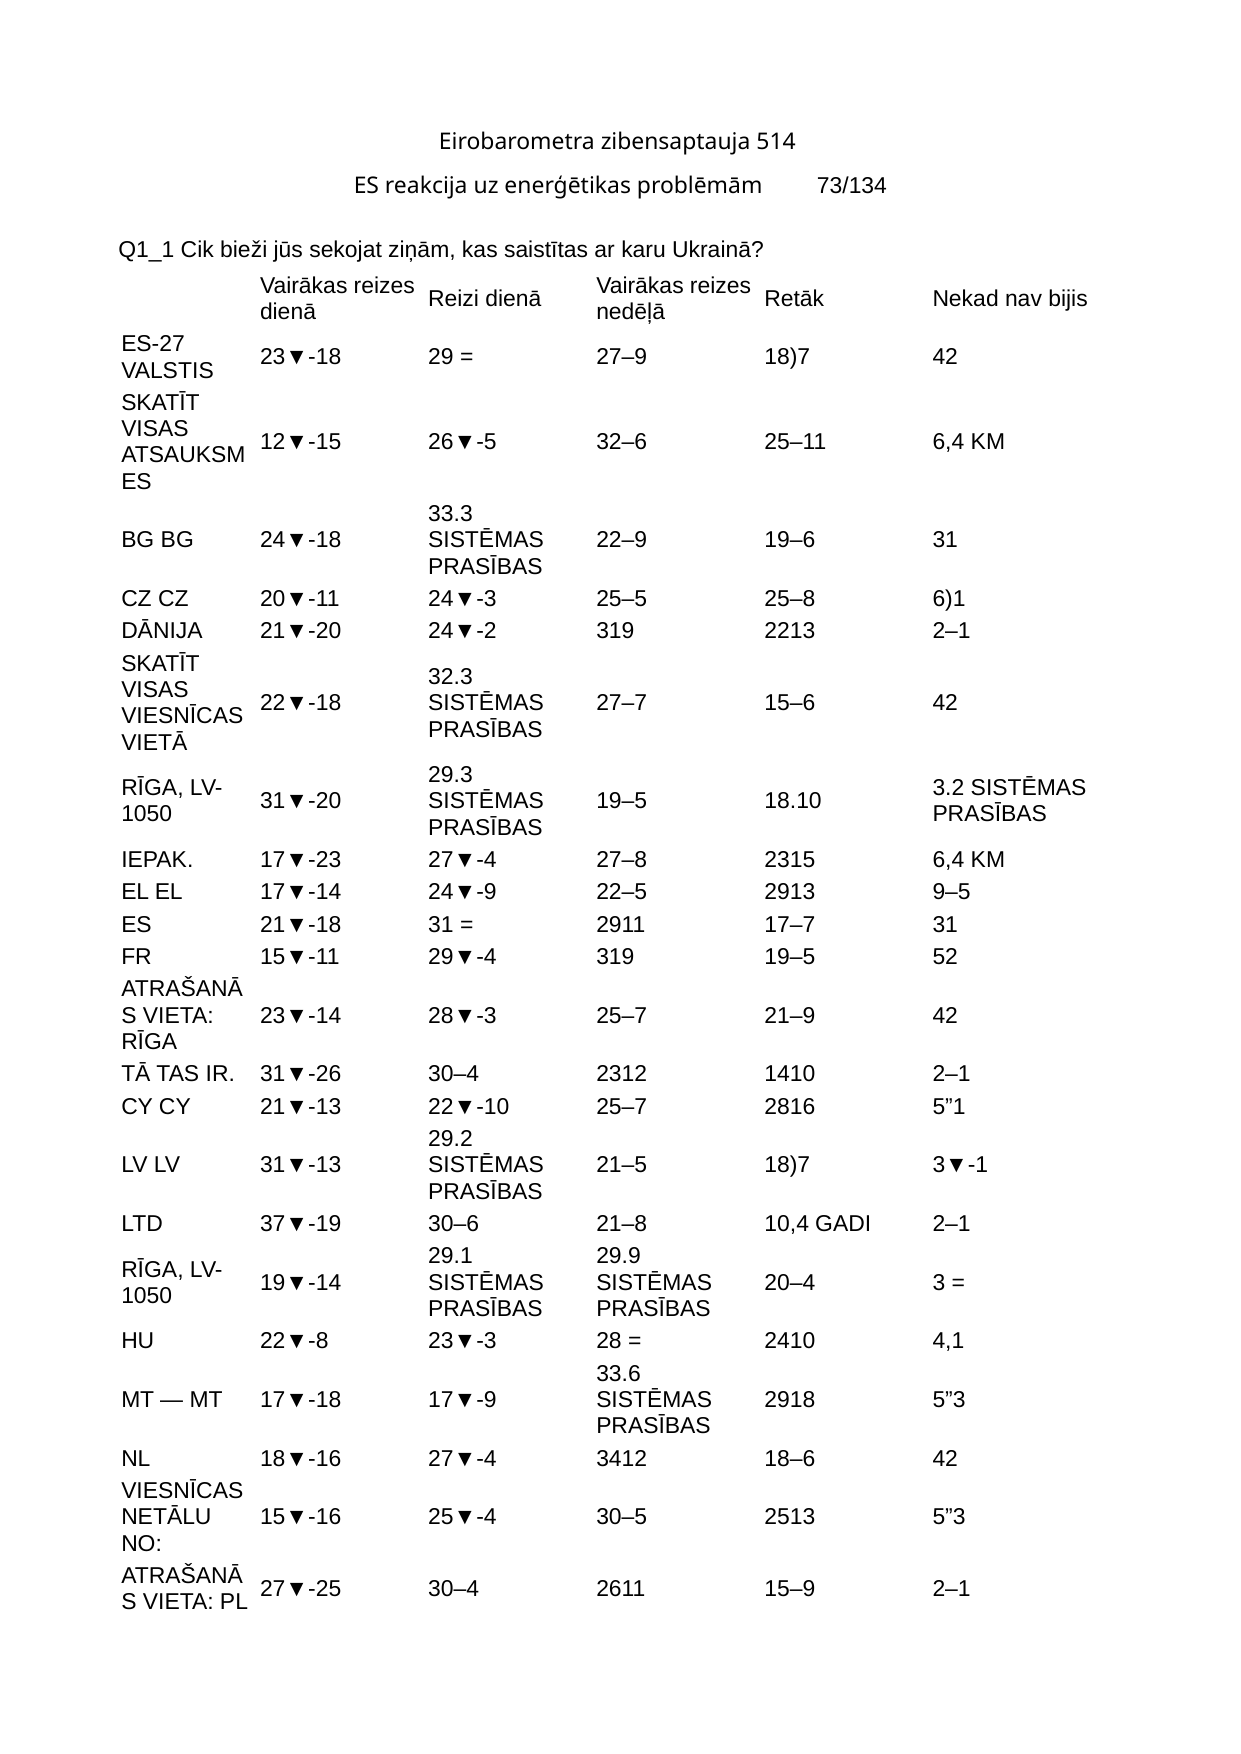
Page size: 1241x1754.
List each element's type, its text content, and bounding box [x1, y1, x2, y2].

table_cell 5”3 [929, 1474, 1097, 1559]
table_cell 21–5 [593, 1122, 761, 1207]
table_cell LTD [118, 1207, 257, 1239]
table_cell 23▼-18 [257, 327, 425, 386]
table_cell LV LV [118, 1122, 257, 1207]
table_cell 18.10 [761, 758, 929, 843]
table_cell 33.6 SISTĒMAS PRASĪBAS [593, 1357, 761, 1442]
table_cell CZ CZ [118, 582, 257, 614]
table_header Retāk [761, 269, 929, 327]
table_cell 2312 [593, 1058, 761, 1090]
table_cell RĪGA, LV-1050 [118, 758, 257, 843]
table_cell 15–9 [761, 1559, 929, 1617]
table_cell 31 = [425, 908, 593, 940]
table_cell 24▼-9 [425, 875, 593, 908]
table_cell 17▼-14 [257, 875, 425, 908]
table_cell ATRAŠANĀS VIETA: PL [118, 1559, 257, 1617]
table_cell 30–5 [593, 1474, 761, 1559]
table_cell 28▼-3 [425, 973, 593, 1057]
table_cell 18)7 [761, 1122, 929, 1207]
table_cell 19–5 [593, 758, 761, 843]
table_cell 2918 [761, 1357, 929, 1442]
table_cell 27–9 [593, 327, 761, 386]
table_cell 22▼-8 [257, 1324, 425, 1357]
table_cell 3 = [929, 1240, 1097, 1324]
table_cell SKATĪT VISAS ATSAUKSMES [118, 386, 257, 497]
table_cell 27▼-4 [425, 843, 593, 875]
table_cell 319 [593, 614, 761, 647]
table_cell 33.3 SISTĒMAS PRASĪBAS [425, 497, 593, 582]
table_cell 17▼-23 [257, 843, 425, 875]
table_cell 2611 [593, 1559, 761, 1617]
table_cell 20▼-11 [257, 582, 425, 614]
table_cell 18▼-16 [257, 1442, 425, 1474]
table_cell 9–5 [929, 875, 1097, 908]
table_cell 42 [929, 647, 1097, 758]
table_cell 4,1 [929, 1324, 1097, 1357]
table_cell 21▼-20 [257, 614, 425, 647]
table_cell 2–1 [929, 614, 1097, 647]
table_cell HU [118, 1324, 257, 1357]
table_cell ATRAŠANĀS VIETA: RĪGA [118, 973, 257, 1057]
table_cell 22–5 [593, 875, 761, 908]
table_cell 3▼-1 [929, 1122, 1097, 1207]
table_cell 31 [929, 497, 1097, 582]
table_cell 2911 [593, 908, 761, 940]
table_cell 42 [929, 1442, 1097, 1474]
table_cell 30–6 [425, 1207, 593, 1239]
table_cell 17▼-18 [257, 1357, 425, 1442]
table_cell 29.3 SISTĒMAS PRASĪBAS [425, 758, 593, 843]
table_cell 22–9 [593, 497, 761, 582]
table_cell 22▼-10 [425, 1090, 593, 1122]
table_cell 24▼-18 [257, 497, 425, 582]
table_cell 30–4 [425, 1058, 593, 1090]
table_cell 21–9 [761, 973, 929, 1057]
table_cell 18–6 [761, 1442, 929, 1474]
table_cell 19▼-14 [257, 1240, 425, 1324]
table_cell 20–4 [761, 1240, 929, 1324]
table_cell 30–4 [425, 1559, 593, 1617]
table_cell 29.2 SISTĒMAS PRASĪBAS [425, 1122, 593, 1207]
table_cell ES-27 VALSTIS [118, 327, 257, 386]
table_cell 2816 [761, 1090, 929, 1122]
table_cell ES [118, 908, 257, 940]
table_cell 6)1 [929, 582, 1097, 614]
table_cell 18)7 [761, 327, 929, 386]
table_cell 26▼-5 [425, 386, 593, 497]
table_cell IEPAK. [118, 843, 257, 875]
table_cell 32–6 [593, 386, 761, 497]
table_cell 15▼-11 [257, 940, 425, 972]
table_cell 6,4 KM [929, 386, 1097, 497]
table_cell EL EL [118, 875, 257, 908]
table_cell 31 [929, 908, 1097, 940]
table_cell 29.1 SISTĒMAS PRASĪBAS [425, 1240, 593, 1324]
table_cell 25–7 [593, 1090, 761, 1122]
table_cell 27–7 [593, 647, 761, 758]
table_cell 25–11 [761, 386, 929, 497]
table_cell NL [118, 1442, 257, 1474]
table_cell 21▼-18 [257, 908, 425, 940]
table_cell VIESNĪCAS NETĀLU NO: [118, 1474, 257, 1559]
table_cell 2–1 [929, 1559, 1097, 1617]
table_cell 32.3 SISTĒMAS PRASĪBAS [425, 647, 593, 758]
table_cell 21–8 [593, 1207, 761, 1239]
table_cell TĀ TAS IR. [118, 1058, 257, 1090]
table_header Vairākas reizes nedēļā [593, 269, 761, 327]
table_cell 27–8 [593, 843, 761, 875]
table_cell 37▼-19 [257, 1207, 425, 1239]
table_cell 2–1 [929, 1058, 1097, 1090]
table_cell 23▼-3 [425, 1324, 593, 1357]
table_cell 24▼-2 [425, 614, 593, 647]
table_cell FR [118, 940, 257, 972]
table_cell 10,4 GADI [761, 1207, 929, 1239]
table_cell 2–1 [929, 1207, 1097, 1239]
table_cell RĪGA, LV-1050 [118, 1240, 257, 1324]
table_cell 42 [929, 327, 1097, 386]
table_cell 2315 [761, 843, 929, 875]
table_cell 15▼-16 [257, 1474, 425, 1559]
table_cell 2913 [761, 875, 929, 908]
table_cell DĀNIJA [118, 614, 257, 647]
table_cell 19–6 [761, 497, 929, 582]
table_cell 24▼-3 [425, 582, 593, 614]
table_cell 2513 [761, 1474, 929, 1559]
table_cell 22▼-18 [257, 647, 425, 758]
table_cell 31▼-20 [257, 758, 425, 843]
table_cell 25–7 [593, 973, 761, 1057]
table_header Nekad nav bijis [929, 269, 1097, 327]
table_header [118, 269, 257, 327]
table_cell 42 [929, 973, 1097, 1057]
table_cell MT — MT [118, 1357, 257, 1442]
table_cell 2410 [761, 1324, 929, 1357]
text Q1_1 Cik bieži jūs sekojat ziņām, kas saistītas ar karu Ukrainā? [118, 236, 1122, 262]
table_cell 5”1 [929, 1090, 1097, 1122]
table_cell 52 [929, 940, 1097, 972]
table_cell 31▼-26 [257, 1058, 425, 1090]
table_cell 5”3 [929, 1357, 1097, 1442]
table_cell 17–7 [761, 908, 929, 940]
table_cell 3412 [593, 1442, 761, 1474]
table_cell 28 = [593, 1324, 761, 1357]
table_cell 1410 [761, 1058, 929, 1090]
table_cell 19–5 [761, 940, 929, 972]
table_cell CY CY [118, 1090, 257, 1122]
table_cell 6,4 KM [929, 843, 1097, 875]
table_cell 23▼-14 [257, 973, 425, 1057]
table_cell 25▼-4 [425, 1474, 593, 1559]
table_cell 29▼-4 [425, 940, 593, 972]
table_cell 25–8 [761, 582, 929, 614]
table_header Vairākas reizes dienā [257, 269, 425, 327]
table_cell 31▼-13 [257, 1122, 425, 1207]
table_cell 27▼-25 [257, 1559, 425, 1617]
table_cell 21▼-13 [257, 1090, 425, 1122]
table_header Reizi dienā [425, 269, 593, 327]
table_cell 12▼-15 [257, 386, 425, 497]
table_cell 319 [593, 940, 761, 972]
table_cell 3.2 SISTĒMAS PRASĪBAS [929, 758, 1097, 843]
table_cell 27▼-4 [425, 1442, 593, 1474]
table_cell BG BG [118, 497, 257, 582]
table_cell 25–5 [593, 582, 761, 614]
table_cell 2213 [761, 614, 929, 647]
table_cell 29.9 SISTĒMAS PRASĪBAS [593, 1240, 761, 1324]
table_cell 15–6 [761, 647, 929, 758]
table_cell 17▼-9 [425, 1357, 593, 1442]
table_cell SKATĪT VISAS VIESNĪCAS VIETĀ [118, 647, 257, 758]
table_cell 29 = [425, 327, 593, 386]
